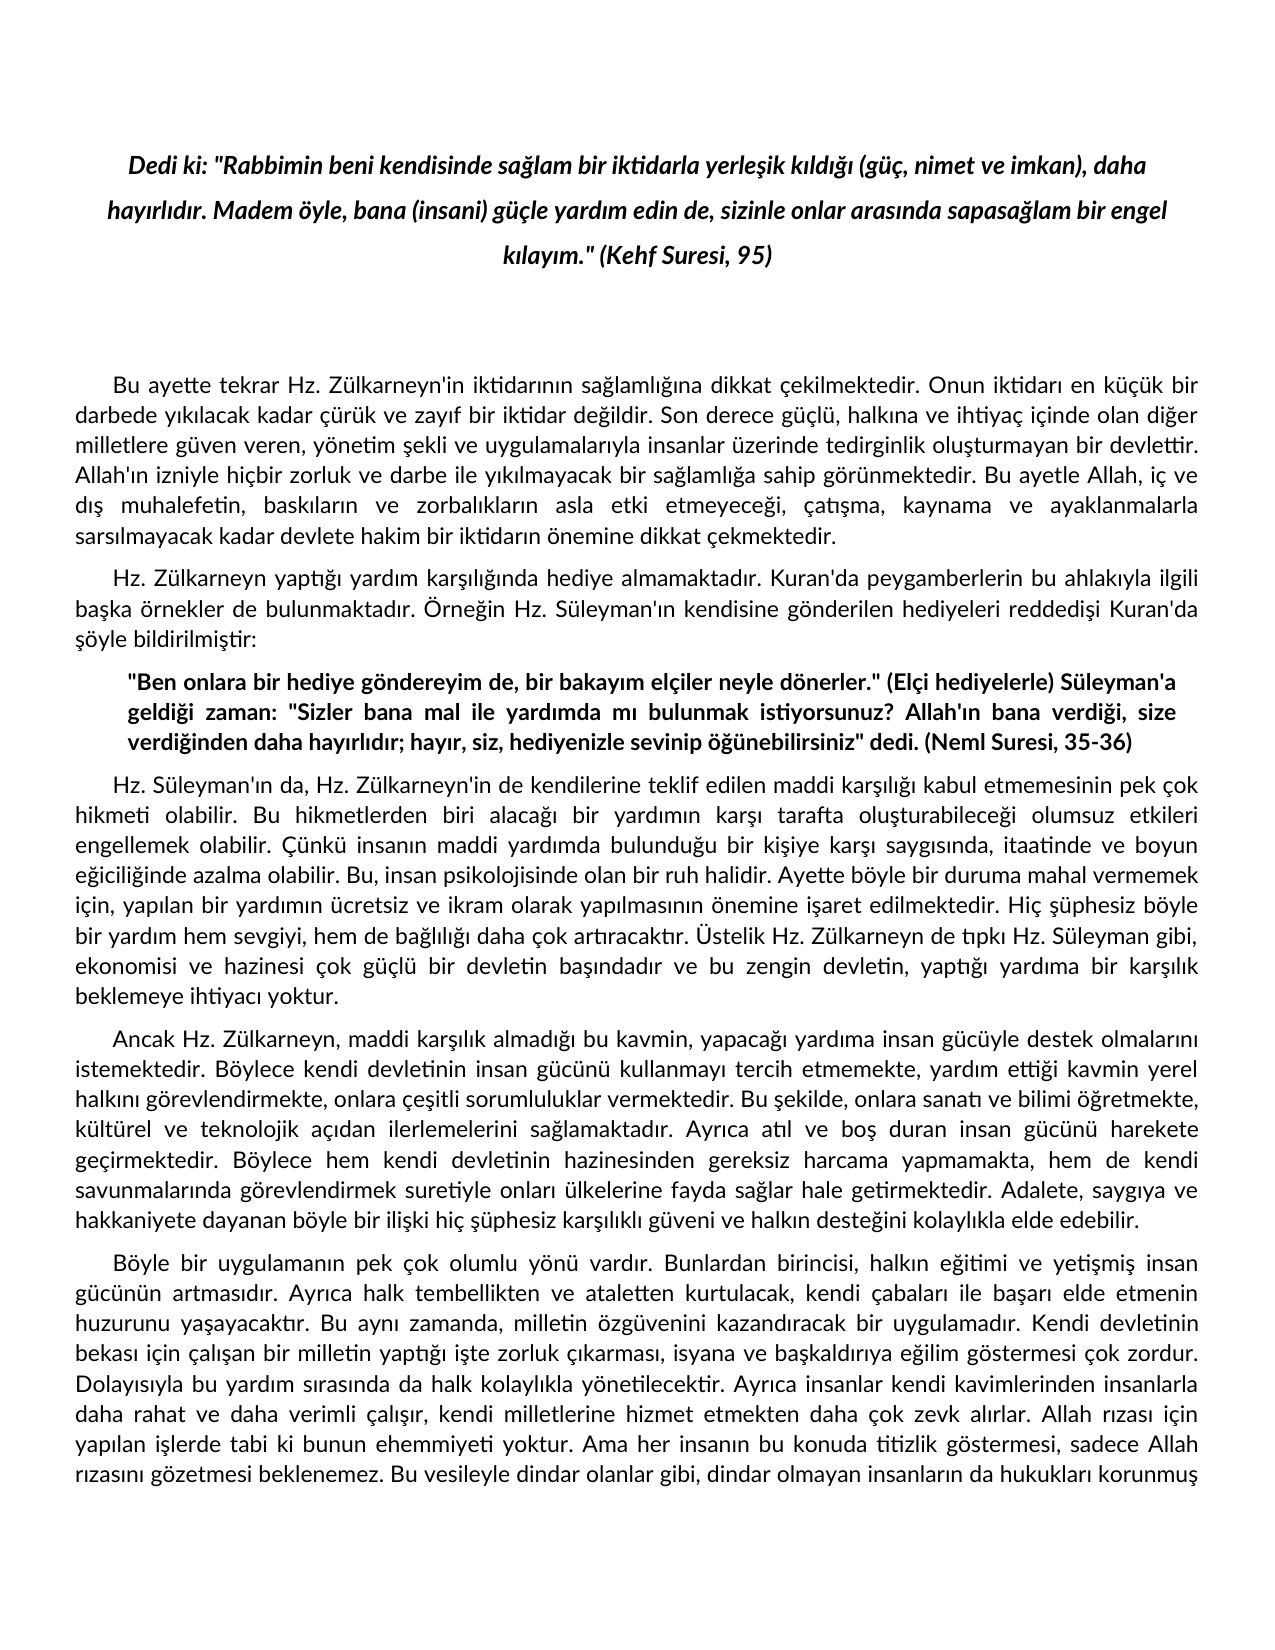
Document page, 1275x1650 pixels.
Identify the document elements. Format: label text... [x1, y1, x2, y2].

text Hz. Zülkarneyn yaptığı yardım karşılığında hediye almamaktadır. Kuran'da peygamberlerin bu ahlakıyla ilgili başka örnekler de bulunmaktadır. Örneğin Hz. Süleyman'ın kendisine gönderilen hediyeleri reddedişi Kuran'da şöyle bildirilmiştir: [75, 564, 1200, 652]
text Böyle bir uygulamanın pek çok olumlu yönü vardır. Bunlardan birincisi, halkın eğitimi ve yetişmiş insan gücünün artmasıdır. Ayrıca halk tembellikten ve ataletten kurtulacak, kendi çabaları ile başarı elde etmenin huzurunu yaşayacaktır. Bu aynı zamanda, milletin özgüvenini kazandıracak bir uygulamadır. Kendi devletinin bekası için çalışan bir milletin yaptığı işte zorluk çıkarması, isyana ve başkaldırıya eğilim göstermesi çok zordur. Dolayısıyla bu yardım sırasında da halk kolaylıkla yönetilecektir. Ayrıca insanlar kendi kavimlerinden insanlarla daha rahat ve daha verimli çalışır, kendi milletlerine hizmet etmekten daha çok zevk alırlar. Allah rızası için yapılan işlerde tabi ki bunun ehemmiyeti yoktur. Ama her insanın bu konuda titizlik göstermesi, sadece Allah rızasını gözetmesi beklenemez. Bu vesileyle dindar olanlar gibi, dindar olmayan insanların da hukukları korunmuş [75, 1248, 1200, 1487]
text Bu ayette tekrar Hz. Zülkarneyn'in iktidarının sağlamlığına dikkat çekilmektedir. Onun iktidarı en küçük bir darbede yıkılacak kadar çürük ve zayıf bir iktidar değildir. Son derece güçlü, halkına ve ihtiyaç içinde olan diğer milletlere güven veren, yönetim şekli ve uygulamalarıyla insanlar üzerinde tedirginlik oluşturmayan bir devlettir. Allah'ın izniyle hiçbir zorluk ve darbe ile yıkılmayacak bir sağlamlığa sahip görünmektedir. Bu ayetle Allah, iç ve dış muhalefetin, baskıların ve zorbalıkların asla etki etmeyeceği, çatışma, kaynama ve ayaklanmalarla sarsılmayacak kadar devlete hakim bir iktidarın önemine dikkat çekmektedir. [75, 370, 1200, 549]
text Hz. Süleyman'ın da, Hz. Zülkarneyn'in de kendilerine teklif edilen maddi karşılığı kabul etmemesinin pek çok hikmeti olabilir. Bu hikmetlerden biri alacağı bir yardımın karşı tarafta oluşturabileceği olumsuz etkileri engellemek olabilir. Çünkü insanın maddi yardımda bulunduğu bir kişiye karşı saygısında, itaatinde ve boyun eğiciliğinde azalma olabilir. Bu, insan psikolojisinde olan bir ruh halidir. Ayette böyle bir duruma mahal vermemek için, yapılan bir yardımın ücretsiz ve ikram olarak yapılmasının önemine işaret edilmektedir. Hiç şüphesiz böyle bir yardım hem sevgiyi, hem de bağlılığı daha çok artıracaktır. Üstelik Hz. Zülkarneyn de tıpkı Hz. Süleyman gibi, ekonomisi ve hazinesi çok güçlü bir devletin başındadır ve bu zengin devletin, yaptığı yardıma bir karşılık beklemeye ihtiyacı yoktur. [75, 770, 1200, 1009]
text Ancak Hz. Zülkarneyn, maddi karşılık almadığı bu kavmin, yapacağı yardıma insan gücüyle destek olmalarını istemektedir. Böylece kendi devletinin insan gücünü kullanmayı tercih etmemekte, yardım ettiği kavmin yerel halkını görevlendirmekte, onlara çeşitli sorumluluklar vermektedir. Bu şekilde, onlara sanatı ve bilimi öğretmekte, kültürel ve teknolojik açıdan ilerlemelerini sağlamaktadır. Ayrıca atıl ve boş duran insan gücünü harekete geçirmektedir. Böylece hem kendi devletinin hazinesinden gereksiz harcama yapmamakta, hem de kendi savunmalarında görevlendirmek suretiyle onları ülkelerine fayda sağlar hale getirmektedir. Adalete, saygıya ve hakkaniyete dayanan böyle bir ilişki hiç şüphesiz karşılıklı güveni ve halkın desteğini kolaylıkla elde edebilir. [75, 1024, 1200, 1233]
text "Ben onlara bir hediye göndereyim de, bir bakayım elçiler neyle dönerler." (Elçi hediyelerle) Süleyman'a geldiği zaman: "Sizler bana mal ile yardımda mı bulunmak istiyorsunuz? Allah'ın bana verdiği, size verdiğinden daha hayırlıdır; hayır, siz, hediyenizle sevinip öğünebilirsiniz" dedi. (Neml Suresi, 35-36) [127, 667, 1177, 755]
text Dedi ki: "Rabbimin beni kendisinde sağlam bir iktidarla yerleşik kıldığı (güç, nimet ve imkan), daha hayırlıdır. Madem öyle, bana (insani) güçle yardım edin de, sizinle onlar arasında sapasağlam bir engel kılayım." (Kehf Suresi, 95) [75, 150, 1200, 270]
